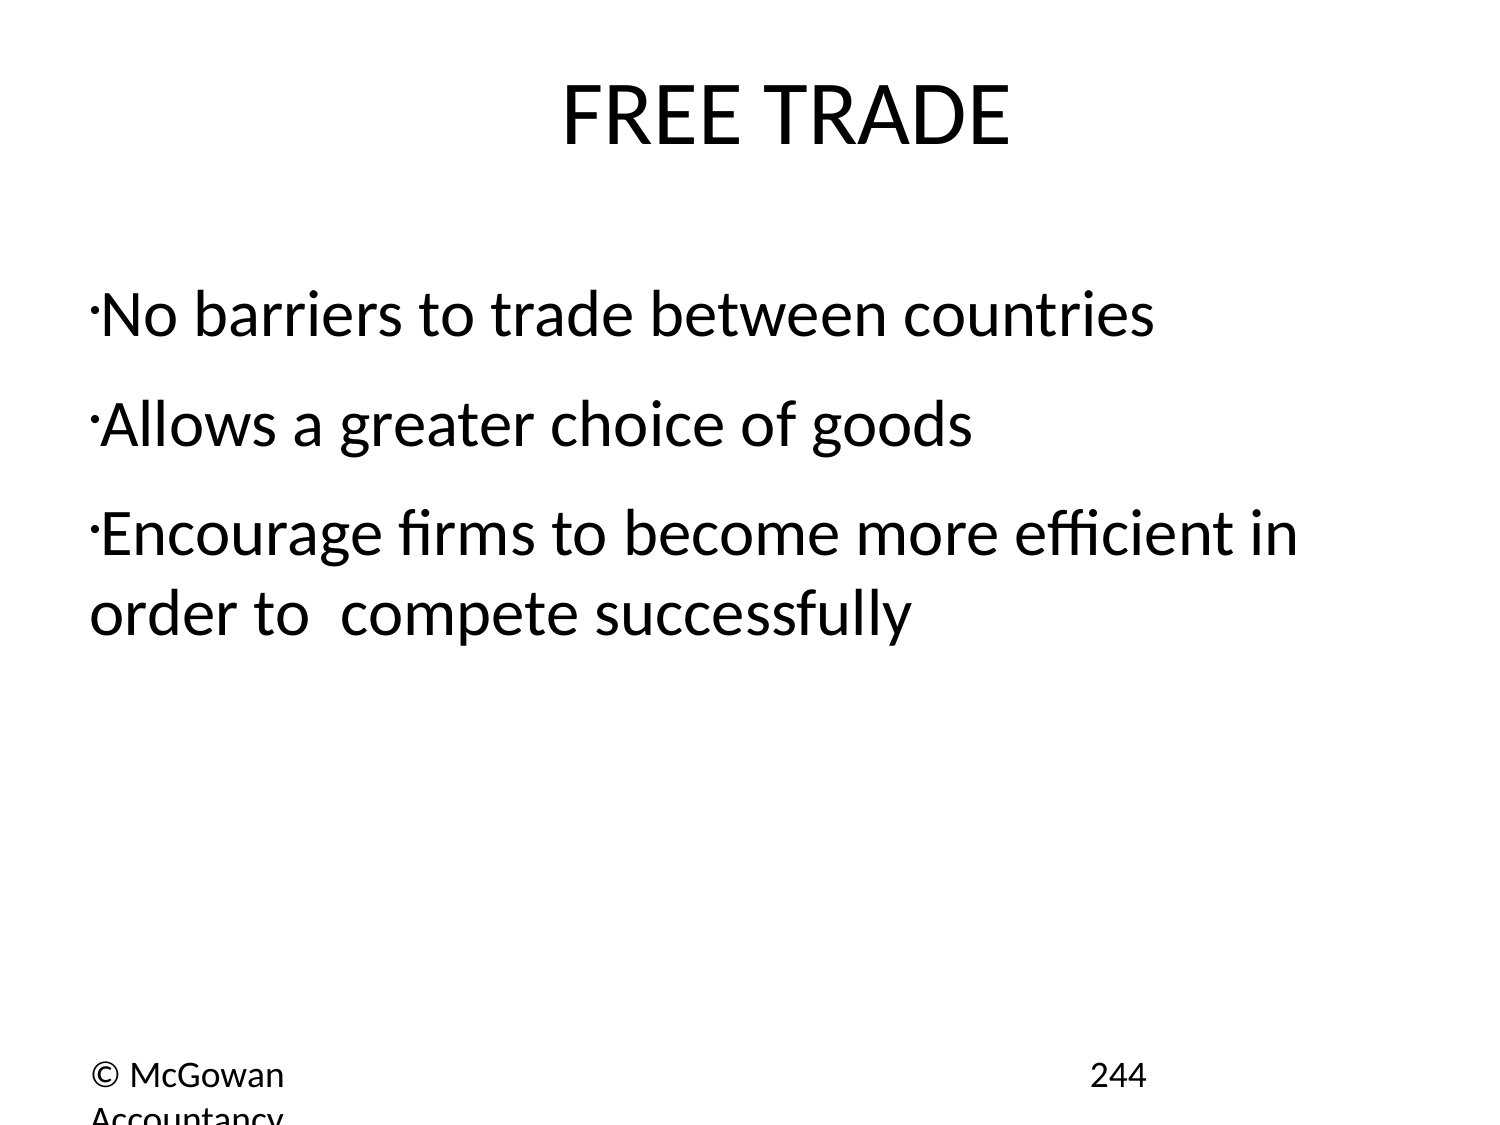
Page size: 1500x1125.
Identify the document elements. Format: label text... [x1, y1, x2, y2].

text_box [1074, 1042, 1425, 1103]
title FREE TRADE [75, 45, 1425, 233]
text_box © McGowan Accountancy Services [75, 1042, 425, 1103]
list No barriers to trade between countries Allows a greater choice of goods Encourage firms to become more efficient in order to compete successfully [75, 262, 1425, 1005]
